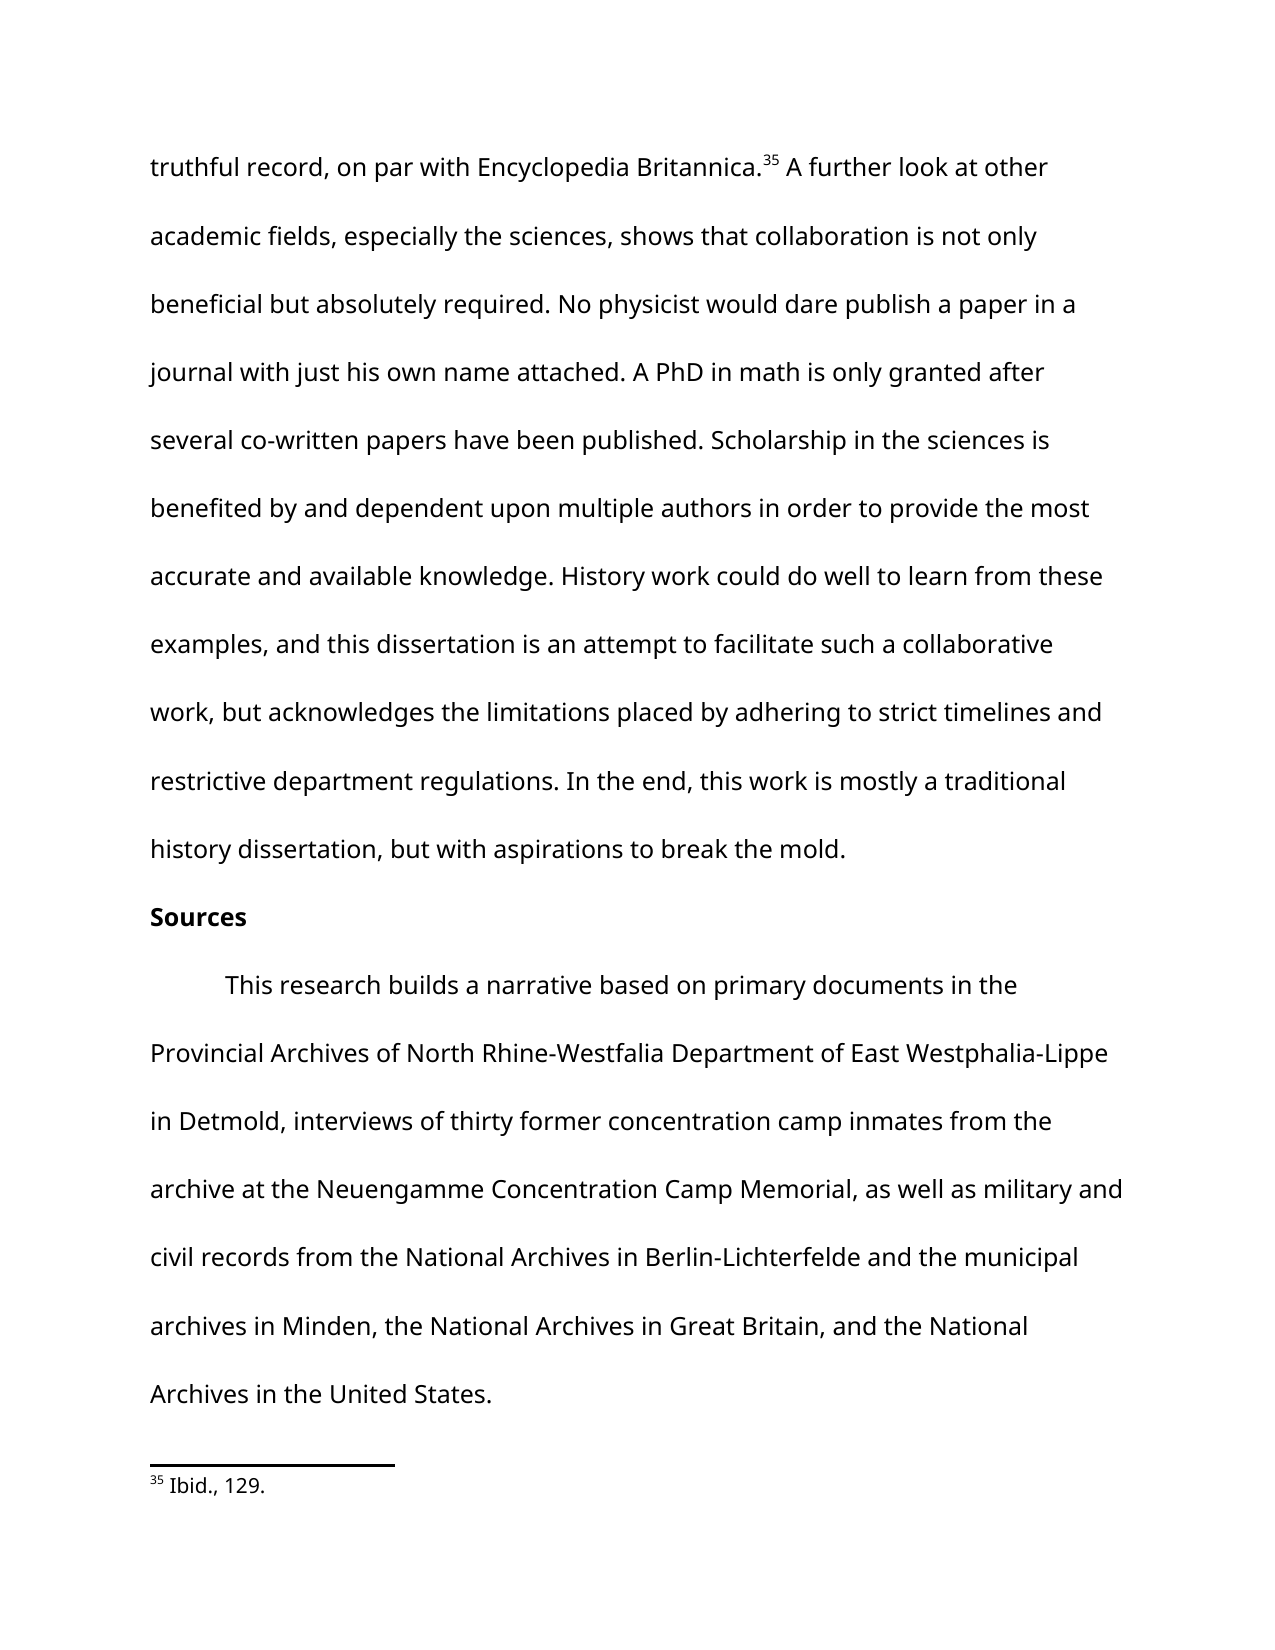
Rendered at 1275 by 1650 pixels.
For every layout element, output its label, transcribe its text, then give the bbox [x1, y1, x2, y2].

text This research builds a narrative based on primary documents in the Provincial Archives of North Rhine-Westfalia Department of East Westphalia-Lippe in Detmold, interviews of thirty former concentration camp inmates from the archive at the Neuengamme Concentration Camp Memorial, as well as military and civil records from the National Archives in Berlin-Lichterfelde and the municipal archives in Minden, the National Archives in Great Britain, and the National Archives in the United States. [150, 967, 1125, 1410]
text Ibid., 129. [150, 1472, 1125, 1500]
text truthful record, on par with Encyclopedia Britannica. A further look at other academic fields, especially the sciences, shows that collaboration is not only beneficial but absolutely required. No physicist would dare publish a paper in a journal with just his own name attached. A PhD in math is only granted after several co-written papers have been published. Scholarship in the sciences is benefited by and dependent upon multiple authors in order to provide the most accurate and available knowledge. History work could do well to learn from these examples, and this dissertation is an attempt to facilitate such a collaborative work, but acknowledges the limitations placed by adhering to strict timelines and restrictive department regulations. In the end, this work is mostly a traditional history dissertation, but with aspirations to break the mold. [150, 150, 1125, 865]
text Sources [150, 899, 1125, 933]
